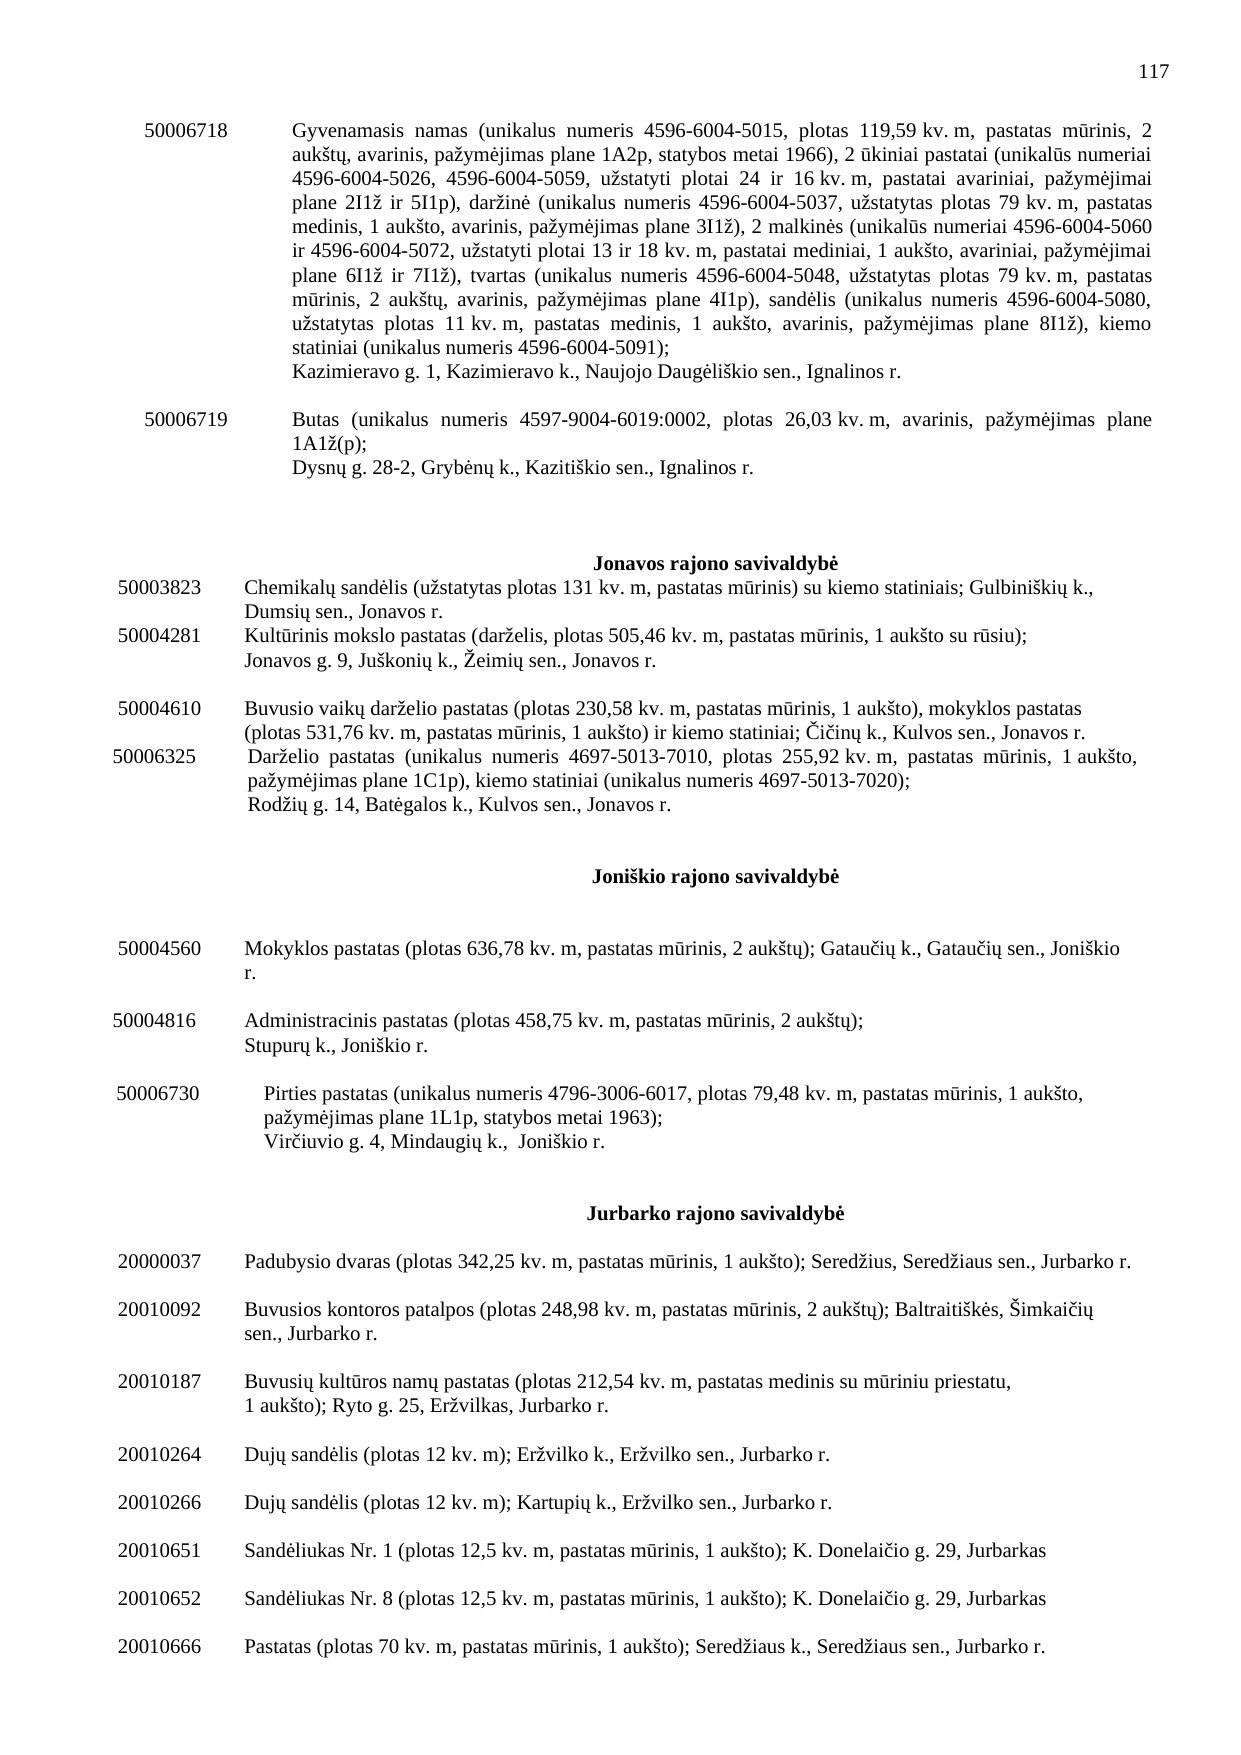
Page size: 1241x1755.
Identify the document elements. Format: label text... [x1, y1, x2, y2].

table_cell [1178, 840, 1192, 864]
table_cell [1193, 1538, 1198, 1562]
table_cell [101, 672, 1198, 696]
table_cell [1198, 864, 1207, 888]
table_cell [1207, 1658, 1240, 1682]
table_cell Pastatas (plotas 70 kv. m, pastatas mūrinis, 1 aukšto); Seredžiaus k., Seredžiaus sen., Jurbarko r. [233, 1634, 1148, 1658]
table_cell [1178, 624, 1192, 672]
table_cell 20000037 [101, 1249, 233, 1273]
table_cell [233, 840, 1148, 864]
table_cell [1164, 1490, 1178, 1514]
table_cell [1198, 1418, 1207, 1442]
table_cell [1198, 888, 1207, 912]
table_cell [1198, 1297, 1207, 1345]
table_cell [1178, 1586, 1192, 1610]
table_cell Jurbarko rajono savivaldybė [233, 1201, 1198, 1225]
table_cell Dujų sandėlis (plotas 12 kv. m); Kartupių k., Eržvilko sen., Jurbarko r. [233, 1490, 1148, 1514]
table_cell [1198, 1466, 1207, 1490]
table_cell [101, 551, 233, 575]
table_cell [1198, 1586, 1207, 1610]
table_cell [1164, 840, 1178, 864]
table_cell Dujų sandėlis (plotas 12 kv. m); Eržvilko k., Eržvilko sen., Jurbarko r. [233, 1442, 1148, 1466]
table_cell Administracinis pastatas (plotas 458,75 kv. m, pastatas mūrinis, 2 aukštų); Stupurų k., Joniškio r. [233, 1009, 1148, 1057]
table_cell 20010652 [101, 1586, 233, 1610]
table_cell [1198, 1490, 1207, 1514]
table_cell [1207, 1273, 1240, 1297]
table_cell [1148, 936, 1164, 984]
table_cell [101, 1273, 1198, 1297]
table_cell [1207, 1634, 1240, 1658]
table_cell 50006730 Pirties pastatas (unikalus numeris 4796-3006-6017, plotas 79,48 kv. m, pastatas mūrinis, 1 aukšto, pažymėjimas plane 1L1p, statybos metai 1963); Virčiuvio g. 4, Mindaugių k., Joniškio r. [101, 1081, 1198, 1177]
table_cell 20010187 [101, 1369, 233, 1417]
table_cell [1207, 840, 1240, 864]
table_cell [1164, 1442, 1178, 1466]
table_cell [1164, 407, 1178, 503]
table_cell Chemikalų sandėlis (užstatytas plotas 131 kv. m, pastatas mūrinis) su kiemo statiniais; Gulbiniškių k., Dumsių sen., Jonavos r. [233, 575, 1148, 623]
table_cell [1193, 1490, 1198, 1514]
table_cell 50004560 [101, 936, 233, 984]
table_cell [1164, 936, 1178, 984]
table_cell [101, 840, 233, 864]
table_cell [1148, 1369, 1164, 1417]
table_cell 20010264 [101, 1442, 233, 1466]
table_cell [1207, 1297, 1240, 1345]
table_cell 20010092 [101, 1297, 233, 1345]
table_cell [1198, 1442, 1207, 1466]
table_cell [1198, 503, 1207, 527]
table_cell [1207, 527, 1240, 551]
table_cell [1207, 118, 1240, 407]
table_cell [1207, 1418, 1240, 1442]
table_cell Joniškio rajono savivaldybė [233, 864, 1198, 888]
table_cell [1207, 1057, 1240, 1081]
table_cell [1198, 1273, 1207, 1297]
table_cell [101, 912, 1198, 936]
table_cell Darželio pastatas (unikalus numeris 4697-5013-7010, plotas 255,92 kv. m, pastatas mūrinis, 1 aukšto, pažymėjimas plane 1C1p), kiemo statiniai (unikalus numeris 4697-5013-7020); Rodžių g. 14, Batėgalos k., Kulvos sen., Jonavos r. [233, 744, 1148, 840]
table_cell [1198, 527, 1207, 551]
table_cell [1207, 1201, 1240, 1225]
table_cell [233, 503, 1198, 527]
table_cell [1198, 1610, 1207, 1634]
table_cell [1207, 984, 1240, 1008]
table_cell 50006719 Butas (unikalus numeris 4597-9004-6019:0002, plotas 26,03 kv. m, avarinis, pažymėjimas plane 1A1ž(p); Dysnų g. 28-2, Grybėnų k., Kazitiškio sen., Ignalinos r. [129, 407, 1164, 503]
table_cell [1164, 624, 1178, 672]
table_cell [1198, 624, 1207, 672]
table_cell [1178, 118, 1192, 407]
table_cell [101, 1418, 1198, 1442]
table_cell [1198, 1177, 1207, 1201]
table_cell [1198, 936, 1207, 984]
table_cell Buvusios kontoros patalpos (plotas 248,98 kv. m, pastatas mūrinis, 2 aukštų); Baltraitiškės, Šimkaičių sen., Jurbarko r. [233, 1297, 1148, 1345]
table_cell [1198, 575, 1207, 623]
table_cell [1198, 912, 1207, 936]
table_cell 50003823 [101, 575, 233, 623]
table_cell [1148, 1586, 1164, 1610]
table_cell 50006325 [101, 744, 233, 840]
table_cell [1207, 1081, 1240, 1177]
table_cell [1148, 1297, 1164, 1345]
table_cell [101, 1466, 1198, 1490]
table_cell [1164, 696, 1178, 744]
table_cell [1198, 1009, 1207, 1057]
table_cell Jonavos rajono savivaldybė [233, 551, 1198, 575]
table_cell [1178, 575, 1192, 623]
table_cell [1198, 696, 1207, 744]
table_cell [1198, 744, 1207, 840]
table_cell [1164, 1538, 1178, 1562]
table_cell [1148, 1009, 1164, 1057]
table_cell [1198, 551, 1207, 575]
table_cell [1198, 984, 1207, 1008]
table_cell [1207, 1345, 1240, 1369]
table_cell [101, 864, 233, 888]
table_cell [101, 1225, 1198, 1249]
table_cell [1178, 1442, 1192, 1466]
table_cell [1148, 696, 1164, 744]
table_cell [1198, 1538, 1207, 1562]
table_cell [1207, 624, 1240, 672]
table_cell [101, 407, 119, 503]
table_cell [1207, 672, 1240, 696]
table_cell [1164, 118, 1178, 407]
table_cell [101, 118, 119, 407]
table_cell [1193, 1586, 1198, 1610]
table_cell [1198, 1562, 1207, 1586]
table_cell [1148, 624, 1164, 672]
table_cell Padubysio dvaras (plotas 342,25 kv. m, pastatas mūrinis, 1 aukšto); Seredžius, Seredžiaus sen., Jurbarko r. [233, 1249, 1148, 1273]
table_cell 20010651 [101, 1538, 233, 1562]
table_cell 20010266 [101, 1490, 233, 1514]
table_cell [1148, 1538, 1164, 1562]
table_cell [1164, 1249, 1178, 1273]
table_cell [1178, 696, 1192, 744]
table_cell [119, 407, 129, 503]
table_cell [1178, 936, 1192, 984]
table_cell [1207, 1177, 1240, 1201]
table_cell [101, 1345, 1198, 1369]
table_cell [1148, 744, 1164, 840]
table_cell [1207, 407, 1240, 503]
table_cell [101, 527, 1198, 551]
table_cell [1207, 696, 1240, 744]
table_cell [101, 1177, 1198, 1201]
table_cell [1178, 1249, 1192, 1273]
table_cell [1193, 1442, 1198, 1466]
table_cell [1193, 1009, 1198, 1057]
table_cell [1207, 1225, 1240, 1249]
table_cell [1164, 1297, 1178, 1345]
table_cell [1178, 1009, 1192, 1057]
table_cell [1207, 1610, 1240, 1634]
table_cell [1198, 672, 1207, 696]
table_cell [1198, 1345, 1207, 1369]
table_cell [1148, 575, 1164, 623]
table_cell [1148, 840, 1164, 864]
table_cell [1178, 744, 1192, 840]
table_cell [1207, 864, 1240, 888]
table_cell [1207, 1490, 1240, 1514]
table_cell [1207, 1514, 1240, 1538]
table_cell [101, 503, 233, 527]
table_cell [1198, 118, 1207, 407]
table_cell [1178, 1490, 1192, 1514]
table_cell 50004610 [101, 696, 233, 744]
table_cell [1207, 912, 1240, 936]
table_cell [1164, 575, 1178, 623]
table_cell [1198, 1514, 1207, 1538]
table_cell [1193, 1297, 1198, 1345]
table_cell [1193, 744, 1198, 840]
table_cell [1207, 1009, 1240, 1057]
table_cell [1198, 840, 1207, 864]
table_cell [1178, 1369, 1192, 1417]
table_cell [1164, 1009, 1178, 1057]
table_cell [101, 1610, 1198, 1634]
table_cell [1207, 1442, 1240, 1466]
table_cell [1207, 551, 1240, 575]
table_cell [1193, 696, 1198, 744]
table_cell [1193, 1249, 1198, 1273]
table_cell Sandėliukas Nr. 8 (plotas 12,5 kv. m, pastatas mūrinis, 1 aukšto); K. Donelaičio g. 29, Jurbarkas [233, 1586, 1148, 1610]
table_cell [1207, 888, 1240, 912]
table_cell Mokyklos pastatas (plotas 636,78 kv. m, pastatas mūrinis, 2 aukštų); Gataučių k., Gataučių sen., Joniškio r. [233, 936, 1148, 984]
table_cell 20010666 [101, 1634, 233, 1658]
table_cell [1198, 1249, 1207, 1273]
table_cell [1198, 1057, 1207, 1081]
table_cell [1148, 1634, 1164, 1658]
table_cell [1193, 936, 1198, 984]
table_cell [1198, 1201, 1207, 1225]
table_cell [1207, 1249, 1240, 1273]
table_cell [1178, 1538, 1192, 1562]
table_cell [101, 1201, 233, 1225]
table_cell [1164, 1369, 1178, 1417]
table_cell [1193, 840, 1198, 864]
table_cell [1207, 744, 1240, 840]
table_cell [1207, 575, 1240, 623]
table_cell [1207, 1562, 1240, 1586]
table_cell [1193, 1369, 1198, 1417]
table_cell [1178, 1297, 1192, 1345]
table_cell [101, 1658, 1198, 1682]
table_cell Buvusio vaikų darželio pastatas (plotas 230,58 kv. m, pastatas mūrinis, 1 aukšto), mokyklos pastatas (plotas 531,76 kv. m, pastatas mūrinis, 1 aukšto) ir kiemo statiniai; Čičinų k., Kulvos sen., Jonavos r. [233, 696, 1148, 744]
table_cell [1198, 1634, 1207, 1658]
table_cell [1178, 1634, 1192, 1658]
table_cell [1207, 936, 1240, 984]
table_cell [1193, 575, 1198, 623]
table_cell [1193, 1634, 1198, 1658]
table_cell [1198, 1658, 1207, 1682]
table_cell [1193, 118, 1198, 407]
table_cell [1164, 1634, 1178, 1658]
table_cell [1207, 1369, 1240, 1417]
table_cell [1198, 1225, 1207, 1249]
table_cell [101, 1562, 1198, 1586]
table_cell [1148, 1442, 1164, 1466]
table_cell [119, 118, 129, 407]
table_cell [1164, 1586, 1178, 1610]
table_cell [1198, 1369, 1207, 1417]
table_cell Sandėliukas Nr. 1 (plotas 12,5 kv. m, pastatas mūrinis, 1 aukšto); K. Donelaičio g. 29, Jurbarkas [233, 1538, 1148, 1562]
table_cell Buvusių kultūros namų pastatas (plotas 212,54 kv. m, pastatas medinis su mūriniu priestatu, 1 aukšto); Ryto g. 25, Eržvilkas, Jurbarko r. [233, 1369, 1148, 1417]
table_cell [1207, 1538, 1240, 1562]
table_cell [101, 1057, 1198, 1081]
table_cell [1193, 407, 1198, 503]
table_cell 50004816 [101, 1009, 233, 1057]
table_cell Kultūrinis mokslo pastatas (darželis, plotas 505,46 kv. m, pastatas mūrinis, 1 aukšto su rūsiu); Jonavos g. 9, Juškonių k., Žeimių sen., Jonavos r. [233, 624, 1148, 672]
table_cell [1148, 1249, 1164, 1273]
table_cell [101, 888, 1198, 912]
table_cell [1148, 1490, 1164, 1514]
table_cell [1178, 407, 1192, 503]
table_cell [101, 984, 1198, 1008]
table_cell [1207, 1586, 1240, 1610]
table_cell [1207, 1466, 1240, 1490]
table_cell 50006718 Gyvenamasis namas (unikalus numeris 4596-6004-5015, plotas 119,59 kv. m, pastatas mūrinis, 2 aukštų, avarinis, pažymėjimas plane 1A2p, statybos metai 1966), 2 ūkiniai pastatai (unikalūs numeriai 4596-6004-5026, 4596-6004-5059, užstatyti plotai 24 ir 16 kv. m, pastatai avariniai, pažymėjimai plane 2I1ž ir 5I1p), daržinė (unikalus numeris 4596-6004-5037, užstatytas plotas 79 kv. m, pastatas medinis, 1 aukšto, avarinis, pažymėjimas plane 3I1ž), 2 malkinės (unikalūs numeriai 4596-6004-5060 ir 4596-6004-5072, užstatyti plotai 13 ir 18 kv. m, pastatai mediniai, 1 aukšto, avariniai, pažymėjimai plane 6I1ž ir 7I1ž), tvartas (unikalus numeris 4596-6004-5048, užstatytas plotas 79 kv. m, pastatas mūrinis, 2 aukštų, avarinis, pažymėjimas plane 4I1p), sandėlis (unikalus numeris 4596-6004-5080, užstatytas plotas 11 kv. m, pastatas medinis, 1 aukšto, avarinis, pažymėjimas plane 8I1ž), kiemo statiniai (unikalus numeris 4596-6004-5091); Kazimieravo g. 1, Kazimieravo k., Naujojo Daugėliškio sen., Ignalinos r. [129, 118, 1164, 407]
table_cell [101, 1514, 1198, 1538]
table_cell [1193, 624, 1198, 672]
table_cell 50004281 [101, 624, 233, 672]
table_cell [1207, 503, 1240, 527]
table_cell [1198, 1081, 1207, 1177]
table_cell [1198, 407, 1207, 503]
table_cell [1164, 744, 1178, 840]
